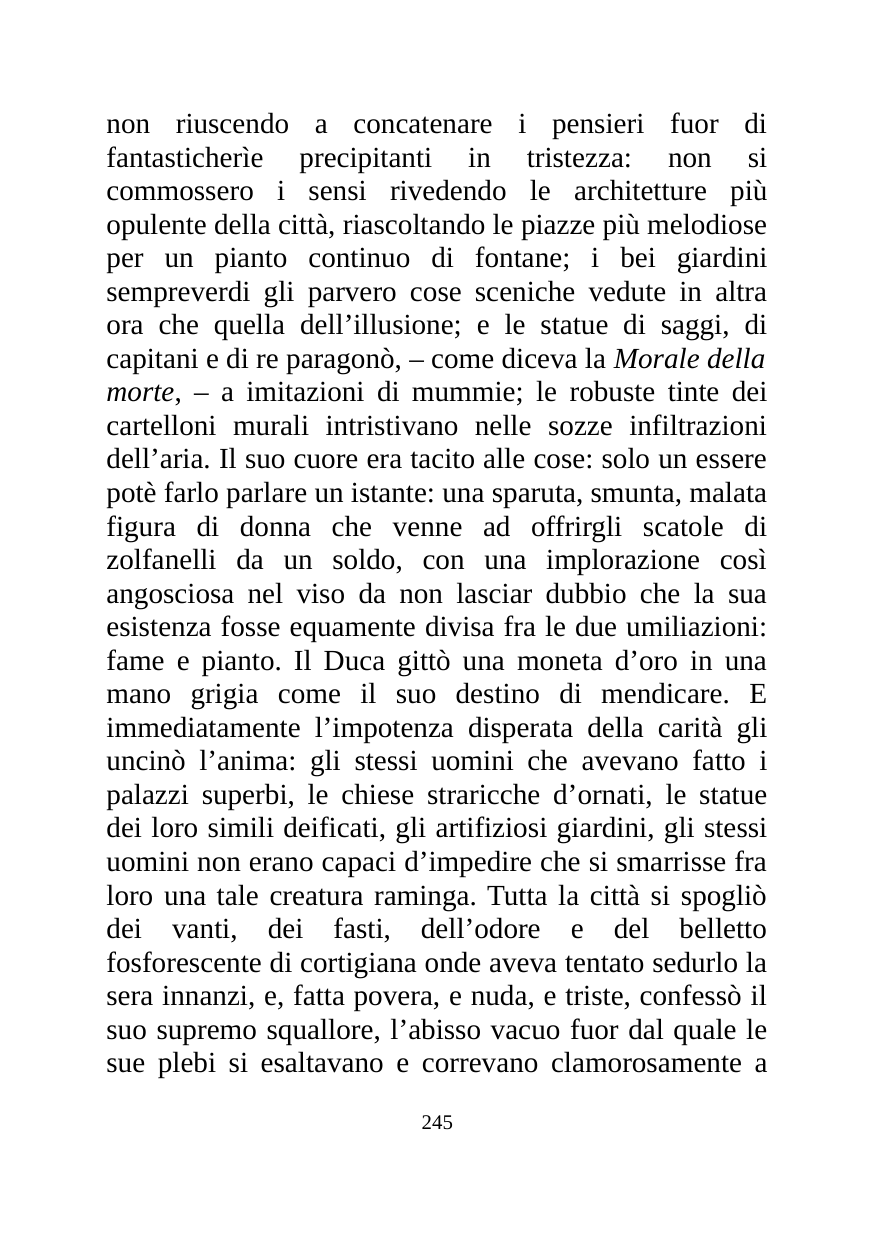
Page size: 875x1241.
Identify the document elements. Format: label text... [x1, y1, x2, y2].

text non riuscendo a concatenare i pensieri fuor di fantasticherìe precipitanti in tristezza: non si commossero i sensi rivedendo le architetture più opulente della città, riascoltando le piazze più melodiose per un pianto continuo di fontane; i bei giardini sempreverdi gli parvero cose sceniche vedute in altra ora che quella dell’illusione; e le statue di saggi, di capitani e di re paragonò, – come diceva la Morale della morte, – a imitazioni di mummie; le robuste tinte dei cartelloni murali intristivano nelle sozze infiltrazioni dell’aria. Il suo cuore era tacito alle cose: solo un essere potè farlo parlare un istante: una sparuta, smunta, malata figura di donna che venne ad offrirgli scatole di zolfanelli da un soldo, con una implorazione così angosciosa nel viso da non lasciar dubbio che la sua esistenza fosse equamente divisa fra le due umiliazioni: fame e pianto. Il Duca gittò una moneta d’oro in una mano grigia come il suo destino di mendicare. E immediatamente l’impotenza disperata della carità gli uncinò l’anima: gli stessi uomini che avevano fatto i palazzi superbi, le chiese straricche d’ornati, le statue dei loro simili deificati, gli artifiziosi giardini, gli stessi uomini non erano capaci d’impedire che si smarrisse fra loro una tale creatura raminga. Tutta la città si spogliò dei vanti, dei fasti, dell’odore e del belletto fosforescente di cortigiana onde aveva tentato sedurlo la sera innanzi, e, fatta povera, e nuda, e triste, confessò il suo supremo squallore, l’abisso vacuo fuor dal quale le sue plebi si esaltavano e correvano clamorosamente a [106, 106, 768, 1079]
